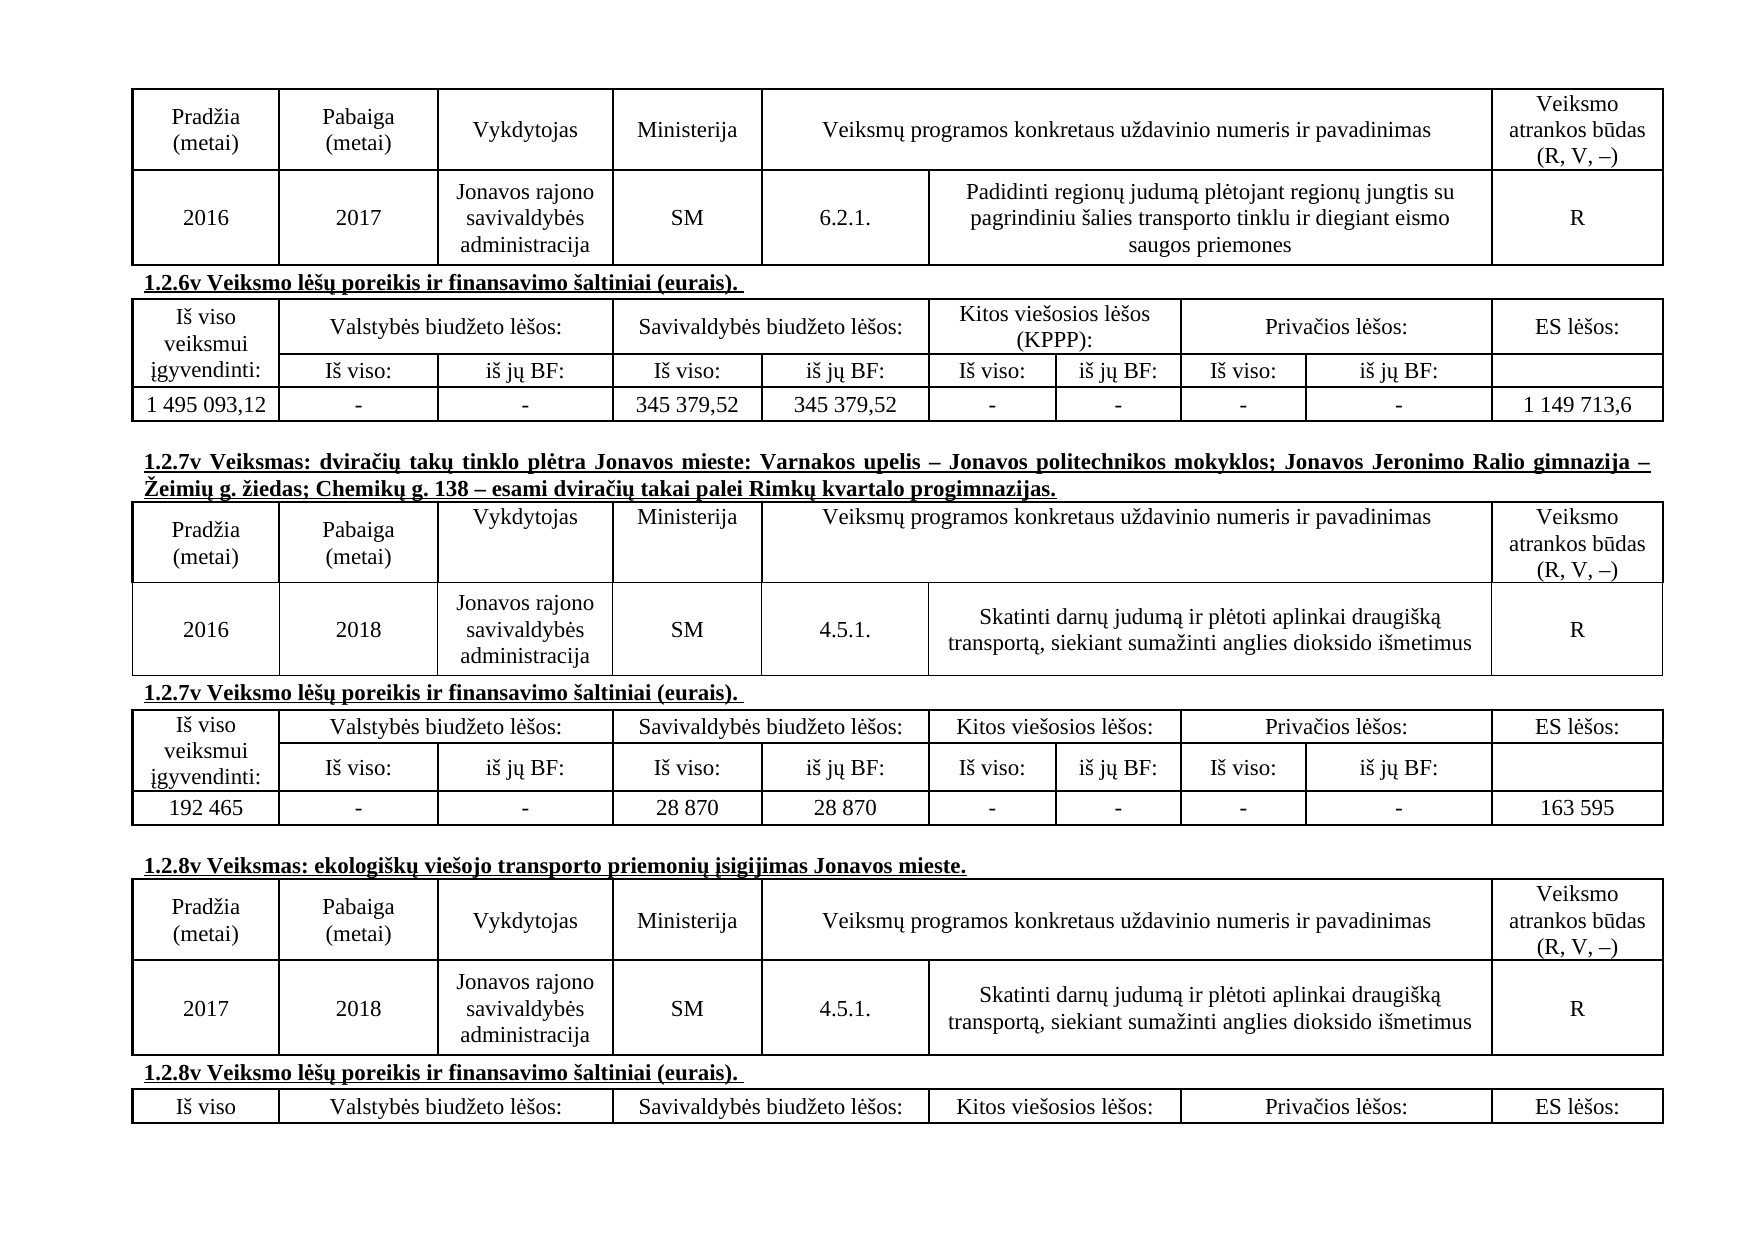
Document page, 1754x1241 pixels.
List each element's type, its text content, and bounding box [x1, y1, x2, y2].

table_cell Privačios lėšos: [1182, 300, 1491, 352]
table_cell - [1182, 388, 1305, 420]
table_cell - [439, 792, 612, 823]
table_cell [1664, 878, 1692, 959]
table_cell Jonavos rajono savivaldybės administracija [438, 583, 612, 675]
table_cell - [280, 388, 437, 420]
table_cell - [1057, 792, 1180, 823]
table_cell 192 465 [134, 792, 278, 823]
table_cell [1663, 1054, 1692, 1088]
table_cell Pradžia (metai) [134, 503, 278, 582]
table_cell Savivaldybės biudžeto lėšos: [614, 300, 928, 352]
table_cell 345 379,52 [763, 388, 928, 420]
table_cell 2016 [133, 583, 279, 675]
table_cell iš jų BF: [763, 355, 928, 386]
table_cell [1664, 959, 1692, 1054]
table_cell SM [613, 583, 761, 675]
table_cell 28 870 [763, 792, 928, 823]
table_cell Padidinti regionų judumą plėtojant regionų jungtis su pagrindiniu šalies transporto tinklu ir diegiant eismo saugos priemones [930, 171, 1491, 264]
table_cell [1663, 420, 1692, 501]
table_cell Ministerija [614, 90, 761, 169]
table_cell Pabaiga (metai) [280, 880, 437, 959]
table_cell 1.2.7v Veiksmas: dviračių takų tinklo plėtra Jonavos mieste: Varnakos upelis – Jonavos politechnikos mokyklos; Jonavos Jeronimo Ralio gimnazija – Žeimių g. žiedas; Chemikų g. 138 – esami dviračių takai palei Rimkų kvartalo progimnazijas. [133, 422, 1663, 501]
table_cell Iš viso: [1182, 355, 1305, 386]
table_cell 6.2.1. [763, 171, 928, 264]
table_cell Kitos viešosios lėšos: [930, 711, 1180, 742]
table_cell Iš viso veiksmui įgyvendinti: [134, 300, 278, 386]
table_cell Iš viso: [614, 744, 761, 790]
table_cell - [280, 792, 437, 823]
table_cell Iš viso: [280, 744, 437, 790]
table_cell ES lėšos: [1493, 1090, 1662, 1122]
table_cell [1664, 88, 1692, 169]
table_cell Vykdytojas [439, 90, 612, 169]
table_cell [1664, 353, 1692, 386]
table_cell 2016 [134, 171, 278, 264]
table_cell Iš viso veiksmui įgyvendinti: [134, 711, 278, 790]
table_cell 163 595 [1493, 792, 1662, 823]
table_cell 2017 [280, 171, 437, 264]
table_cell R [1493, 171, 1662, 264]
table_cell 1.2.7v Veiksmo lėšų poreikis ir finansavimo šaltiniai (eurais). [133, 676, 1663, 708]
table_cell Jonavos rajono savivaldybės administracija [439, 961, 612, 1054]
table_cell iš jų BF: [1307, 744, 1491, 790]
table_cell Vykdytojas [439, 503, 612, 582]
table_cell [1663, 582, 1692, 675]
table_cell ES lėšos: [1493, 711, 1662, 742]
table_cell - [1182, 792, 1305, 823]
table_cell iš jų BF: [763, 744, 928, 790]
table_cell 1 495 093,12 [134, 388, 278, 420]
table_cell 4.5.1. [762, 583, 928, 675]
table_cell iš jų BF: [439, 744, 612, 790]
table_cell Pabaiga (metai) [280, 503, 437, 582]
table_cell [1664, 709, 1692, 742]
table_cell R [1493, 961, 1662, 1054]
table_cell Ministerija [614, 880, 761, 959]
table_cell SM [614, 961, 761, 1054]
table_cell Veiksmo atrankos būdas (R, V, –) [1493, 503, 1662, 582]
table_cell Veiksmo atrankos būdas (R, V, –) [1493, 90, 1662, 169]
table_cell Pradžia (metai) [134, 90, 278, 169]
table_cell [128, 582, 132, 675]
table_cell - [1307, 792, 1491, 823]
table_cell 2018 [280, 583, 437, 675]
table_cell [128, 264, 132, 298]
table_cell Kitos viešosios lėšos: [930, 1090, 1180, 1122]
table_cell Iš viso: [1182, 744, 1305, 790]
table_cell 2018 [280, 961, 437, 1054]
table_cell 1 149 713,6 [1493, 388, 1662, 420]
table_cell Skatinti darnų judumą ir plėtoti aplinkai draugišką transportą, siekiant sumažinti anglies dioksido išmetimus [930, 961, 1491, 1054]
table_cell - [1057, 388, 1180, 420]
table_cell Privačios lėšos: [1182, 711, 1491, 742]
table_cell [1663, 675, 1692, 708]
table_cell [1664, 298, 1692, 352]
table_cell Iš viso [134, 1090, 278, 1122]
table_cell Iš viso: [930, 744, 1055, 790]
table_cell 28 870 [614, 792, 761, 823]
table_cell Veiksmų programos konkretaus uždavinio numeris ir pavadinimas [763, 880, 1491, 959]
table_cell [1664, 169, 1692, 264]
table_cell Iš viso: [614, 355, 761, 386]
table_cell Privačios lėšos: [1182, 1090, 1491, 1122]
table_cell [1493, 744, 1662, 790]
table_cell Pradžia (metai) [134, 880, 278, 959]
table_cell [1663, 264, 1692, 298]
table_cell iš jų BF: [1307, 355, 1491, 386]
table_cell Veiksmo atrankos būdas (R, V, –) [1493, 880, 1662, 959]
table_cell 2017 [134, 961, 278, 1054]
table_cell - [1307, 388, 1491, 420]
table_cell 4.5.1. [763, 961, 928, 1054]
table_cell Valstybės biudžeto lėšos: [280, 711, 612, 742]
table_cell [1664, 1088, 1692, 1122]
table_cell Vykdytojas [439, 880, 612, 959]
table_cell [128, 420, 132, 501]
table_cell [1664, 742, 1692, 790]
table_cell iš jų BF: [439, 355, 612, 386]
table_cell - [930, 792, 1055, 823]
table_cell iš jų BF: [1057, 744, 1180, 790]
table_cell [1493, 355, 1662, 386]
table_cell 345 379,52 [614, 388, 761, 420]
table_cell R [1492, 583, 1662, 675]
table_cell Iš viso: [930, 355, 1055, 386]
table_cell [1664, 501, 1692, 582]
table_cell Veiksmų programos konkretaus uždavinio numeris ir pavadinimas [763, 503, 1491, 582]
table_cell Valstybės biudžeto lėšos: [280, 1090, 612, 1122]
table_cell SM [614, 171, 761, 264]
table_cell [1664, 790, 1692, 823]
table_cell 1.2.8v Veiksmas: ekologiškų viešojo transporto priemonių įsigijimas Jonavos mieste. [133, 826, 1663, 878]
table_cell [128, 675, 132, 708]
table_cell Kitos viešosios lėšos (KPPP): [930, 300, 1180, 352]
table_cell Iš viso: [280, 355, 437, 386]
table_cell - [930, 388, 1055, 420]
table_cell iš jų BF: [1057, 355, 1180, 386]
table_cell Veiksmų programos konkretaus uždavinio numeris ir pavadinimas [763, 90, 1491, 169]
table_cell [128, 1054, 132, 1088]
table_cell Ministerija [614, 503, 761, 582]
table_cell Valstybės biudžeto lėšos: [280, 300, 612, 352]
table_cell 1.2.8v Veiksmo lėšų poreikis ir finansavimo šaltiniai (eurais). [133, 1056, 1663, 1088]
table_cell Skatinti darnų judumą ir plėtoti aplinkai draugišką transportą, siekiant sumažinti anglies dioksido išmetimus [929, 583, 1491, 675]
table_cell ES lėšos: [1493, 300, 1662, 352]
table_cell 1.2.6v Veiksmo lėšų poreikis ir finansavimo šaltiniai (eurais). [133, 266, 1663, 298]
table_cell - [439, 388, 612, 420]
table_cell Savivaldybės biudžeto lėšos: [614, 711, 928, 742]
table_cell [128, 824, 132, 878]
table_cell [1664, 386, 1692, 420]
table_cell Savivaldybės biudžeto lėšos: [614, 1090, 928, 1122]
table_cell Pabaiga (metai) [280, 90, 437, 169]
table_cell Jonavos rajono savivaldybės administracija [439, 171, 612, 264]
table_cell [1663, 824, 1692, 878]
